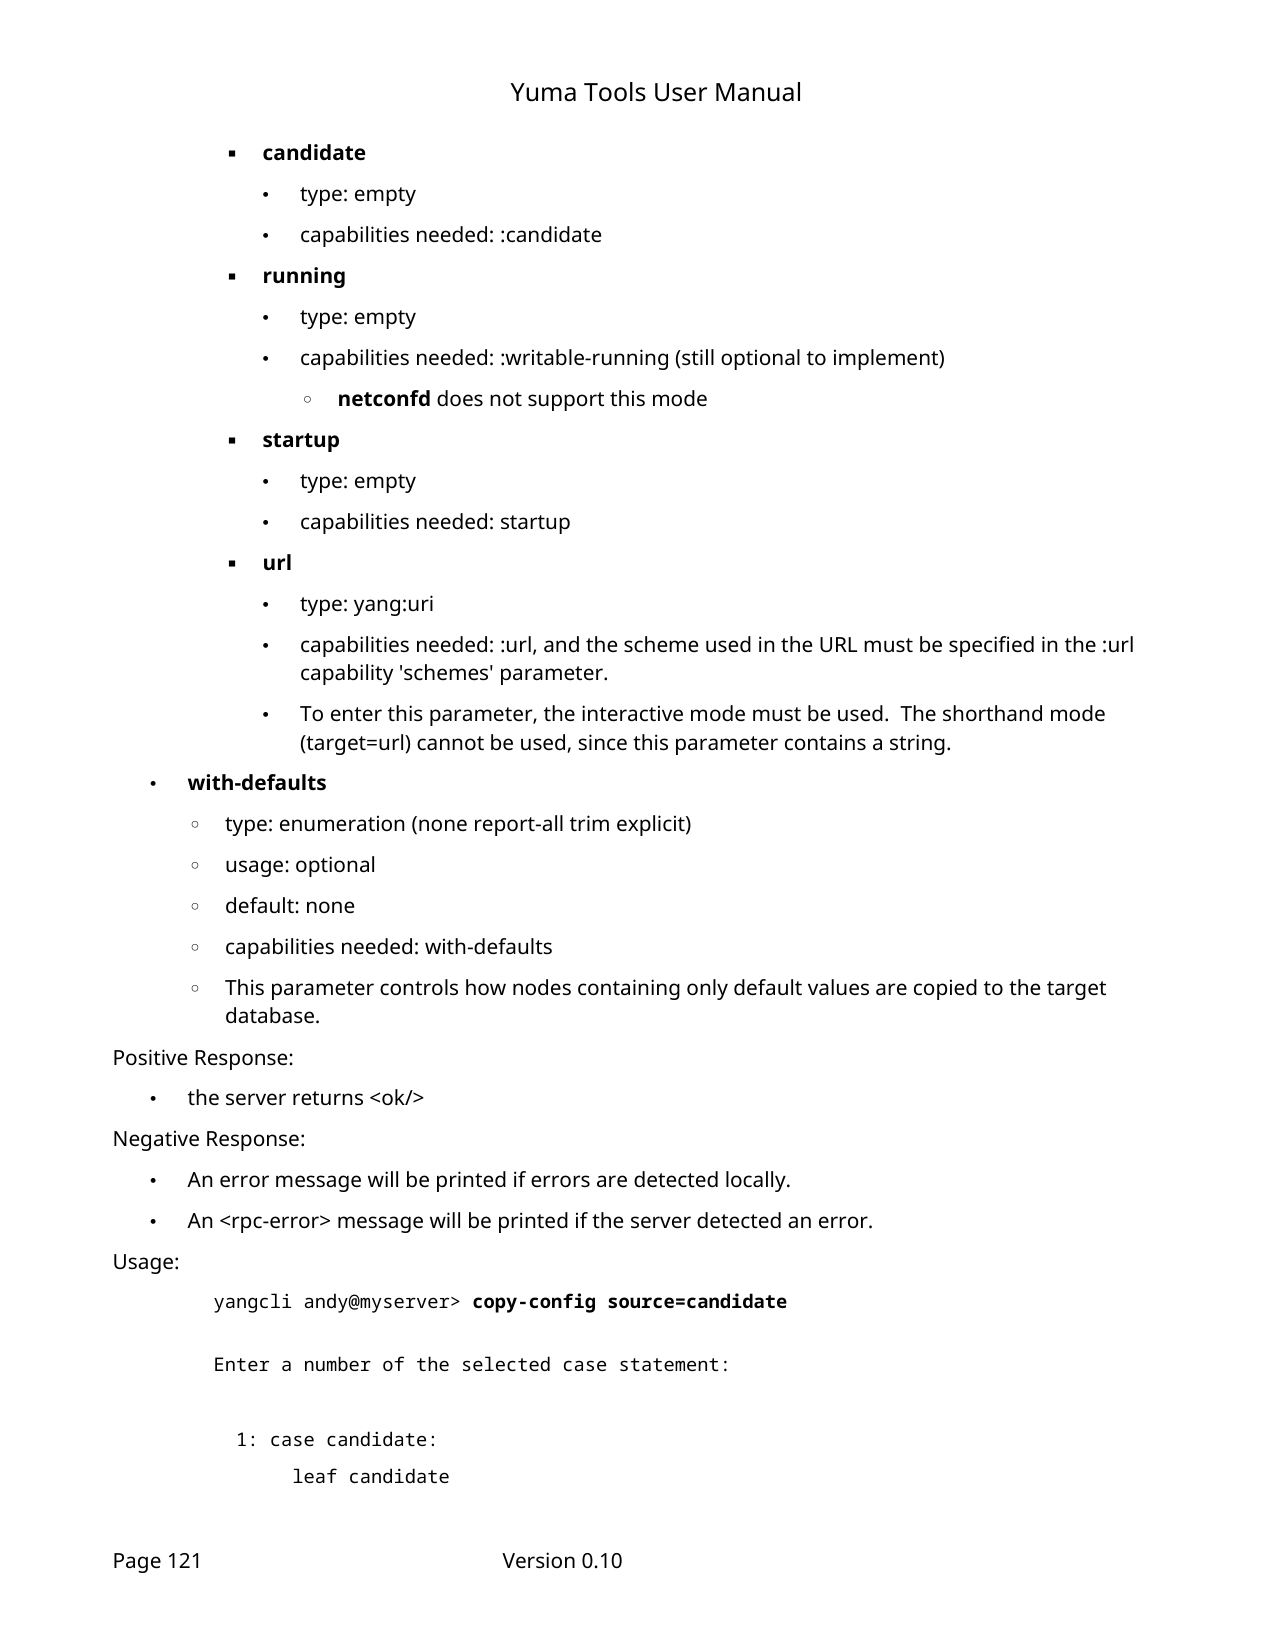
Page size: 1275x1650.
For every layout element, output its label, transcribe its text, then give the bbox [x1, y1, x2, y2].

list type: empty [262, 466, 1200, 494]
list usage: optional [187, 850, 1200, 879]
list running [225, 261, 1200, 290]
text Negative Response: [112, 1124, 1200, 1153]
text Enter a number of the selected case statement: [139, 1351, 1200, 1377]
text Usage: [112, 1247, 1200, 1276]
list candidate [225, 138, 1200, 167]
list An error message will be printed if errors are detected locally. [150, 1165, 1200, 1194]
text leaf candidate [139, 1464, 1200, 1489]
list capabilities needed: :candidate [262, 220, 1200, 249]
list default: none [187, 891, 1200, 920]
list capabilities needed: startup [262, 507, 1200, 535]
list This parameter controls how nodes containing only default values are copied to the target database. [187, 973, 1200, 1030]
text Positive Response: [112, 1043, 1200, 1071]
list capabilities needed: with-defaults [187, 932, 1200, 961]
list type: empty [262, 302, 1200, 331]
list url [225, 548, 1200, 576]
text yangcli andy@myserver> copy-config source=candidate [139, 1288, 1200, 1339]
list type: yang:uri [262, 589, 1200, 617]
list To enter this parameter, the interactive mode must be used. The shorthand mode (target=url) cannot be used, since this parameter contains a string. [262, 699, 1200, 756]
list type: empty [262, 179, 1200, 208]
list with-defaults [150, 768, 1200, 797]
list startup [225, 425, 1200, 453]
list the server returns <ok/> [150, 1083, 1200, 1112]
list An <rpc-error> message will be printed if the server detected an error. [150, 1206, 1200, 1235]
list capabilities needed: :url, and the scheme used in the URL must be specified in the :url capability 'schemes' parameter. [262, 630, 1200, 687]
list netconfd does not support this mode [300, 384, 1200, 413]
list capabilities needed: :writable-running (still optional to implement) [262, 343, 1200, 372]
text 1: case candidate: [139, 1426, 1200, 1452]
list type: enumeration (none report-all trim explicit) [187, 809, 1200, 838]
